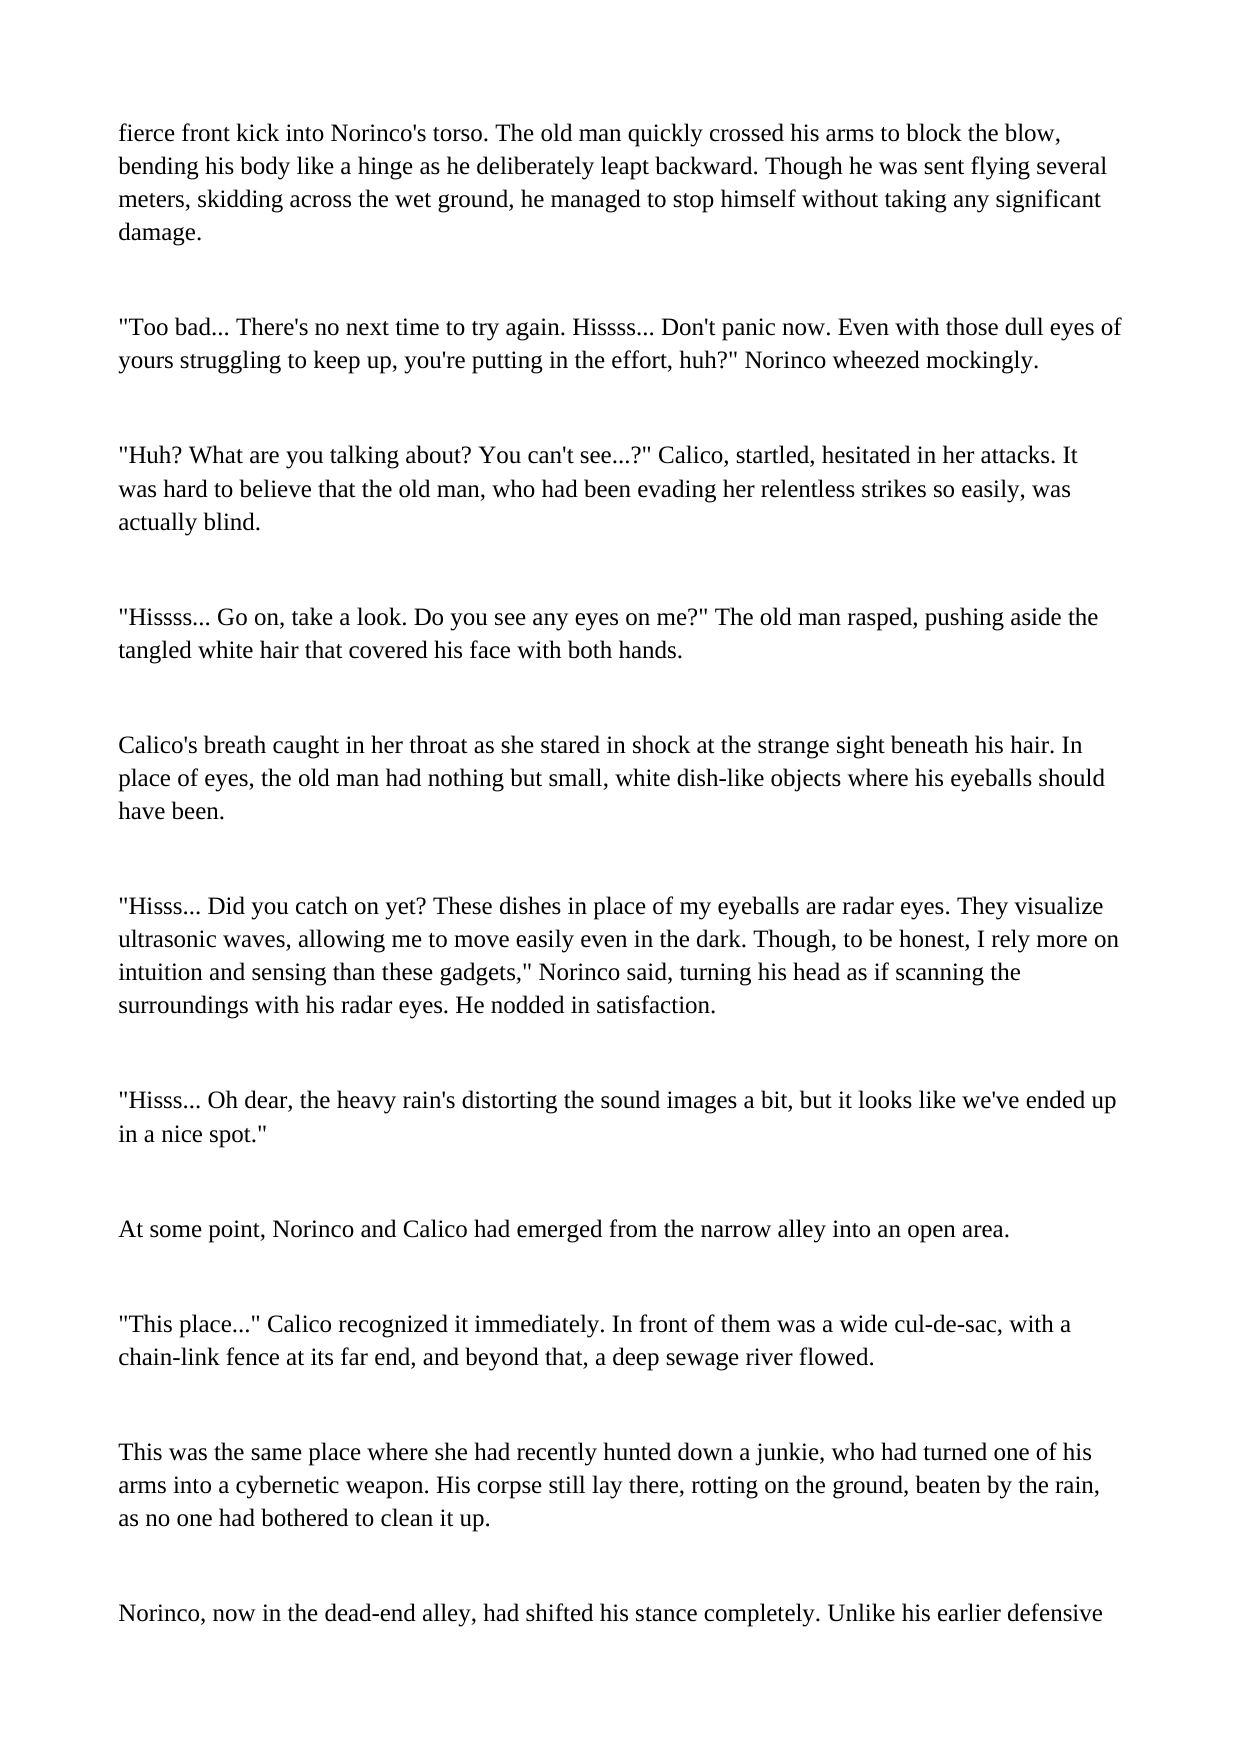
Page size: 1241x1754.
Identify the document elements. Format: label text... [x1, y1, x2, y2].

text "Hissss... Go on, take a look. Do you see any eyes on me?" The old man rasped, pushing aside the tangled white hair that covered his face with both hands. [118, 602, 1122, 664]
text "Too bad... There's no next time to try again. Hissss... Don't panic now. Even with those dull eyes of yours struggling to keep up, you're putting in the effort, huh?" Norinco wheezed mockingly. [118, 312, 1122, 374]
text "This place..." Calico recognized it immediately. In front of them was a wide cul-de-sac, with a chain-link fence at its far end, and beyond that, a deep sewage river flowed. [118, 1309, 1122, 1371]
text fierce front kick into Norinco's torso. The old man quickly crossed his arms to block the blow, bending his body like a hinge as he deliberately leapt backward. Though he was sent flying several meters, skidding across the wet ground, he managed to stop himself without taking any significant damage. [118, 118, 1122, 246]
text Calico's breath caught in her throat as she stared in shock at the strange sight beneath his hair. In place of eyes, the old man had nothing but small, white dish-like objects where his eyeballs should have been. [118, 730, 1122, 825]
text "Huh? What are you talking about? You can't see...?" Calico, startled, hesitated in her attacks. It was hard to believe that the old man, who had been evading her relentless strikes so easily, was actually blind. [118, 441, 1122, 535]
text "Hisss... Did you catch on yet? These dishes in place of my eyeballs are radar eyes. They visualize ultrasonic waves, allowing me to move easily even in the dark. Though, to be honest, I rely more on intuition and sensing than these gadgets," Norinco said, turning his head as if scanning the surroundings with his radar eyes. He nodded in satisfaction. [118, 891, 1122, 1019]
text This was the same place where she had recently hunted down a junkie, who had turned one of his arms into a cybernetic weapon. His corpse still lay there, rotting on the ground, beaten by the rain, as no one had bothered to clean it up. [118, 1437, 1122, 1532]
text At some point, Norinco and Calico had emerged from the narrow alley into an open area. [118, 1214, 1122, 1243]
text "Hisss... Oh dear, the heavy rain's distorting the sound images a bit, but it looks like we've ended up in a nice spot." [118, 1086, 1122, 1147]
text Norinco, now in the dead-end alley, had shifted his stance completely. Unlike his earlier defensive [118, 1598, 1122, 1627]
